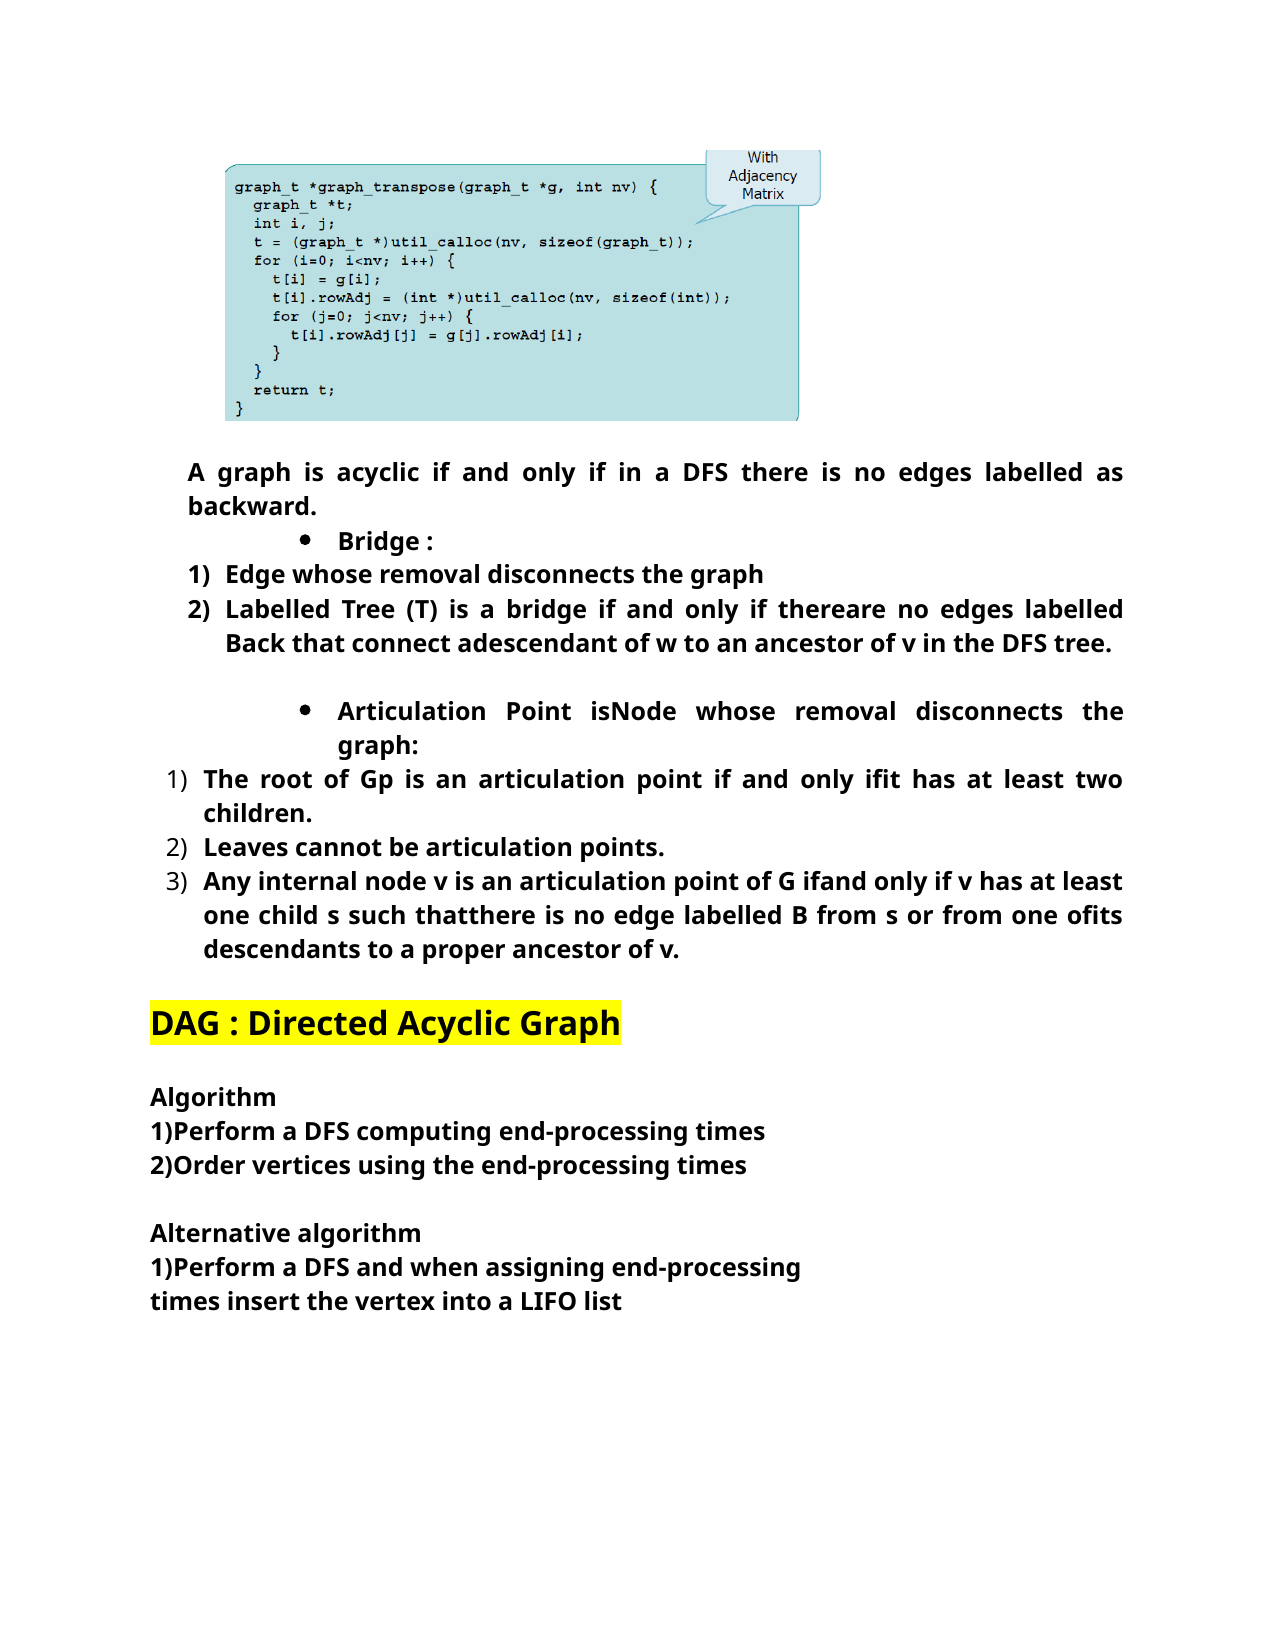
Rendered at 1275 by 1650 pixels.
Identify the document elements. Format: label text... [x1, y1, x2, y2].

subtitle 2)Order vertices using the end-processing times [150, 1148, 1125, 1182]
subtitle Edge whose removal disconnects the graph [187, 557, 1125, 591]
subtitle Articulation Point isNode whose removal disconnects the graph: [300, 693, 1125, 762]
subtitle Leaves cannot be articulation points. [166, 830, 1125, 864]
subtitle DAG : Directed Acyclic Graph [150, 1000, 1125, 1045]
subtitle times insert the vertex into a LIFO list [150, 1284, 1125, 1318]
subtitle Any internal node v is an articulation point of G ifand only if v has at least one child s such thatthere is no edge labelled B from s or from one ofits descendants to a proper ancestor of v. [166, 864, 1125, 966]
text 1)Perform a DFS computing end-processing times [150, 1113, 1125, 1148]
text Algorithm [150, 1079, 1125, 1113]
subtitle A graph is acyclic if and only if in a DFS there is no edges labelled as backward. [187, 455, 1125, 523]
subtitle The root of Gp is an articulation point if and only ifit has at least two children. [166, 762, 1125, 830]
picture [225, 150, 827, 421]
subtitle Labelled Tree (T) is a bridge if and only if thereare no edges labelled Back that connect adescendant of w to an ancestor of v in the DFS tree. [187, 591, 1125, 659]
text 1)Perform a DFS and when assigning end-processing [150, 1250, 1125, 1284]
text Alternative algorithm [150, 1216, 1125, 1250]
subtitle Bridge : [300, 523, 1125, 557]
